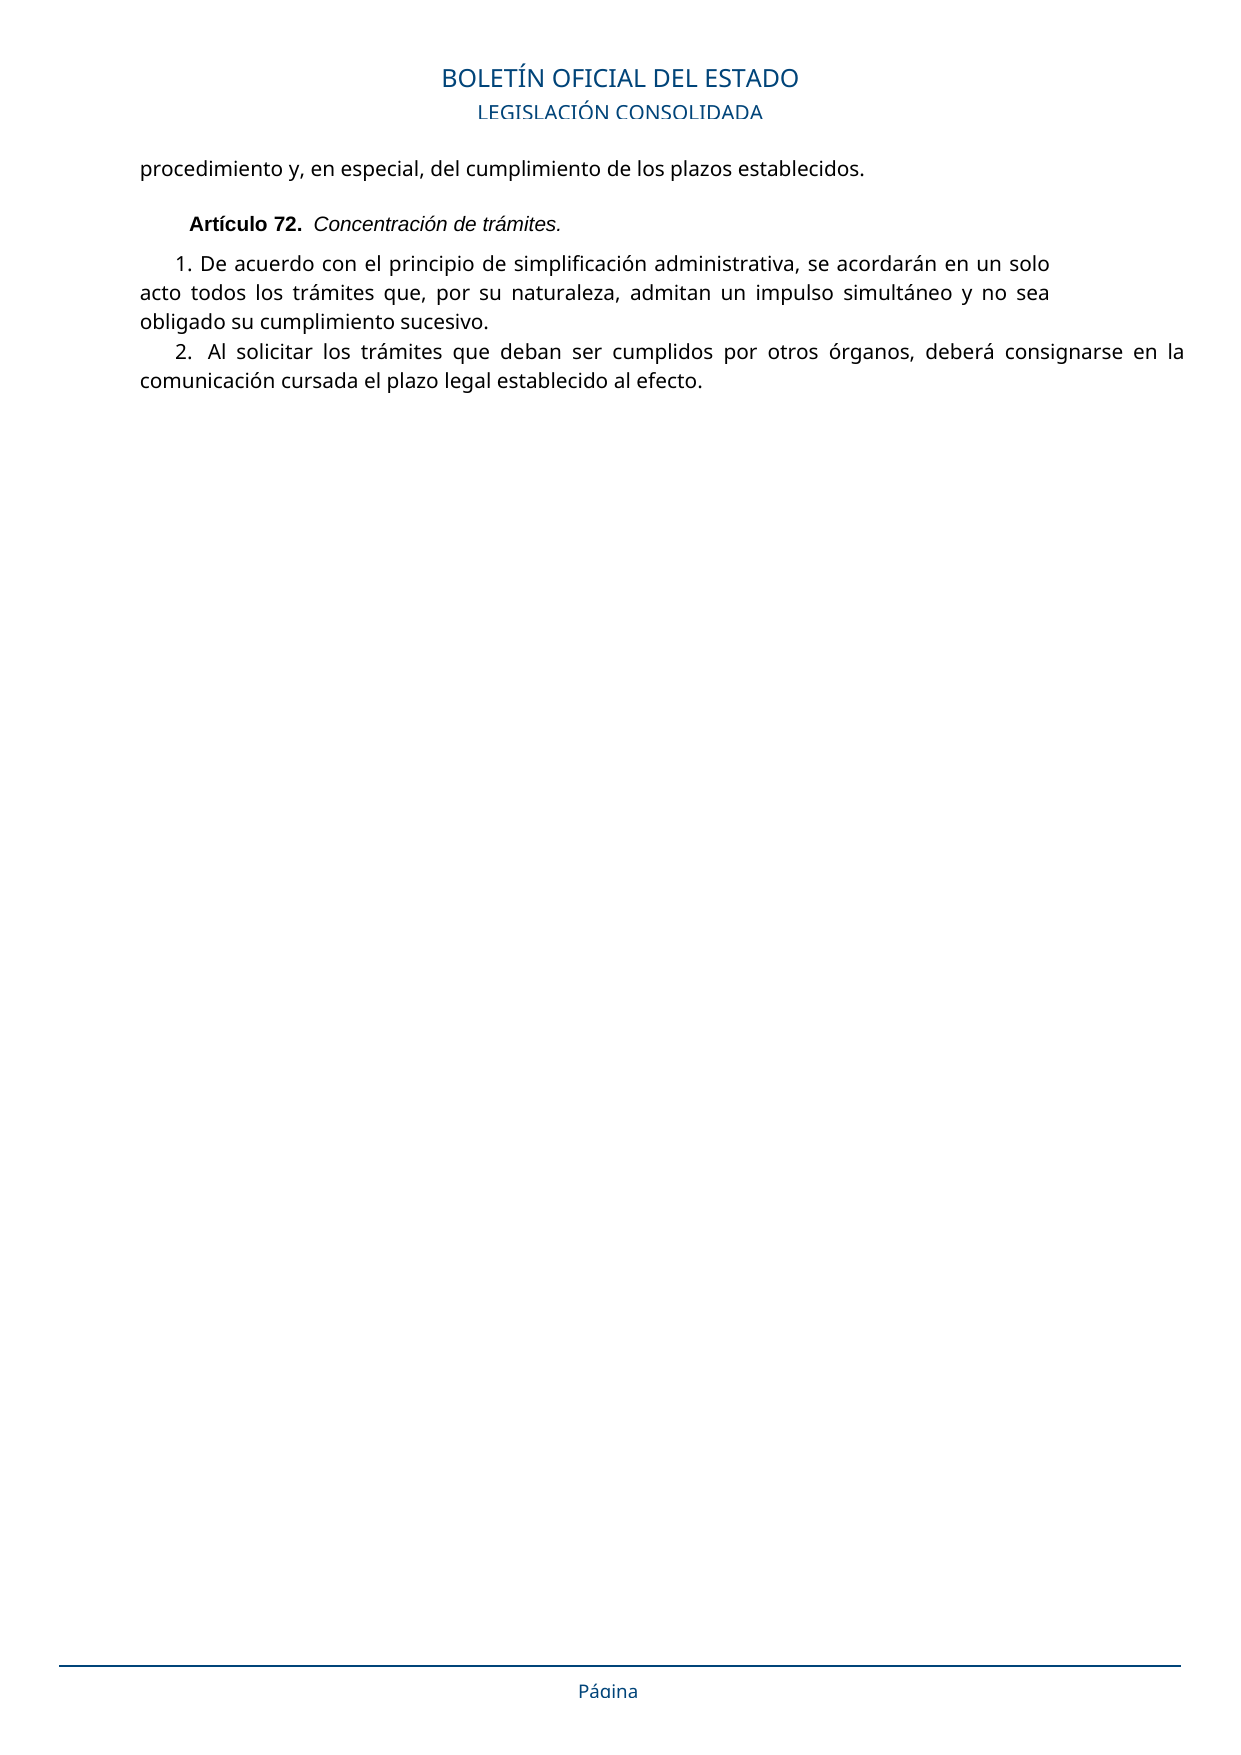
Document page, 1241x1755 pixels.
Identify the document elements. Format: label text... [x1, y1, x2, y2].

list procedimiento y, en especial, del cumplimiento de los plazos establecidos. [139, 154, 1184, 183]
list De acuerdo con el principio de simplificación administrativa, se acordarán en un solo acto todos los trámites que, por su naturaleza, admitan un impulso simultáneo y no sea obligado su cumplimiento sucesivo. [139, 249, 1052, 336]
list Al solicitar los trámites que deban ser cumplidos por otros órganos, deberá consignarse en la comunicación cursada el plazo legal establecido al efecto. [139, 337, 1184, 394]
text Artículo 72. Concentración de trámites. [189, 212, 1184, 236]
